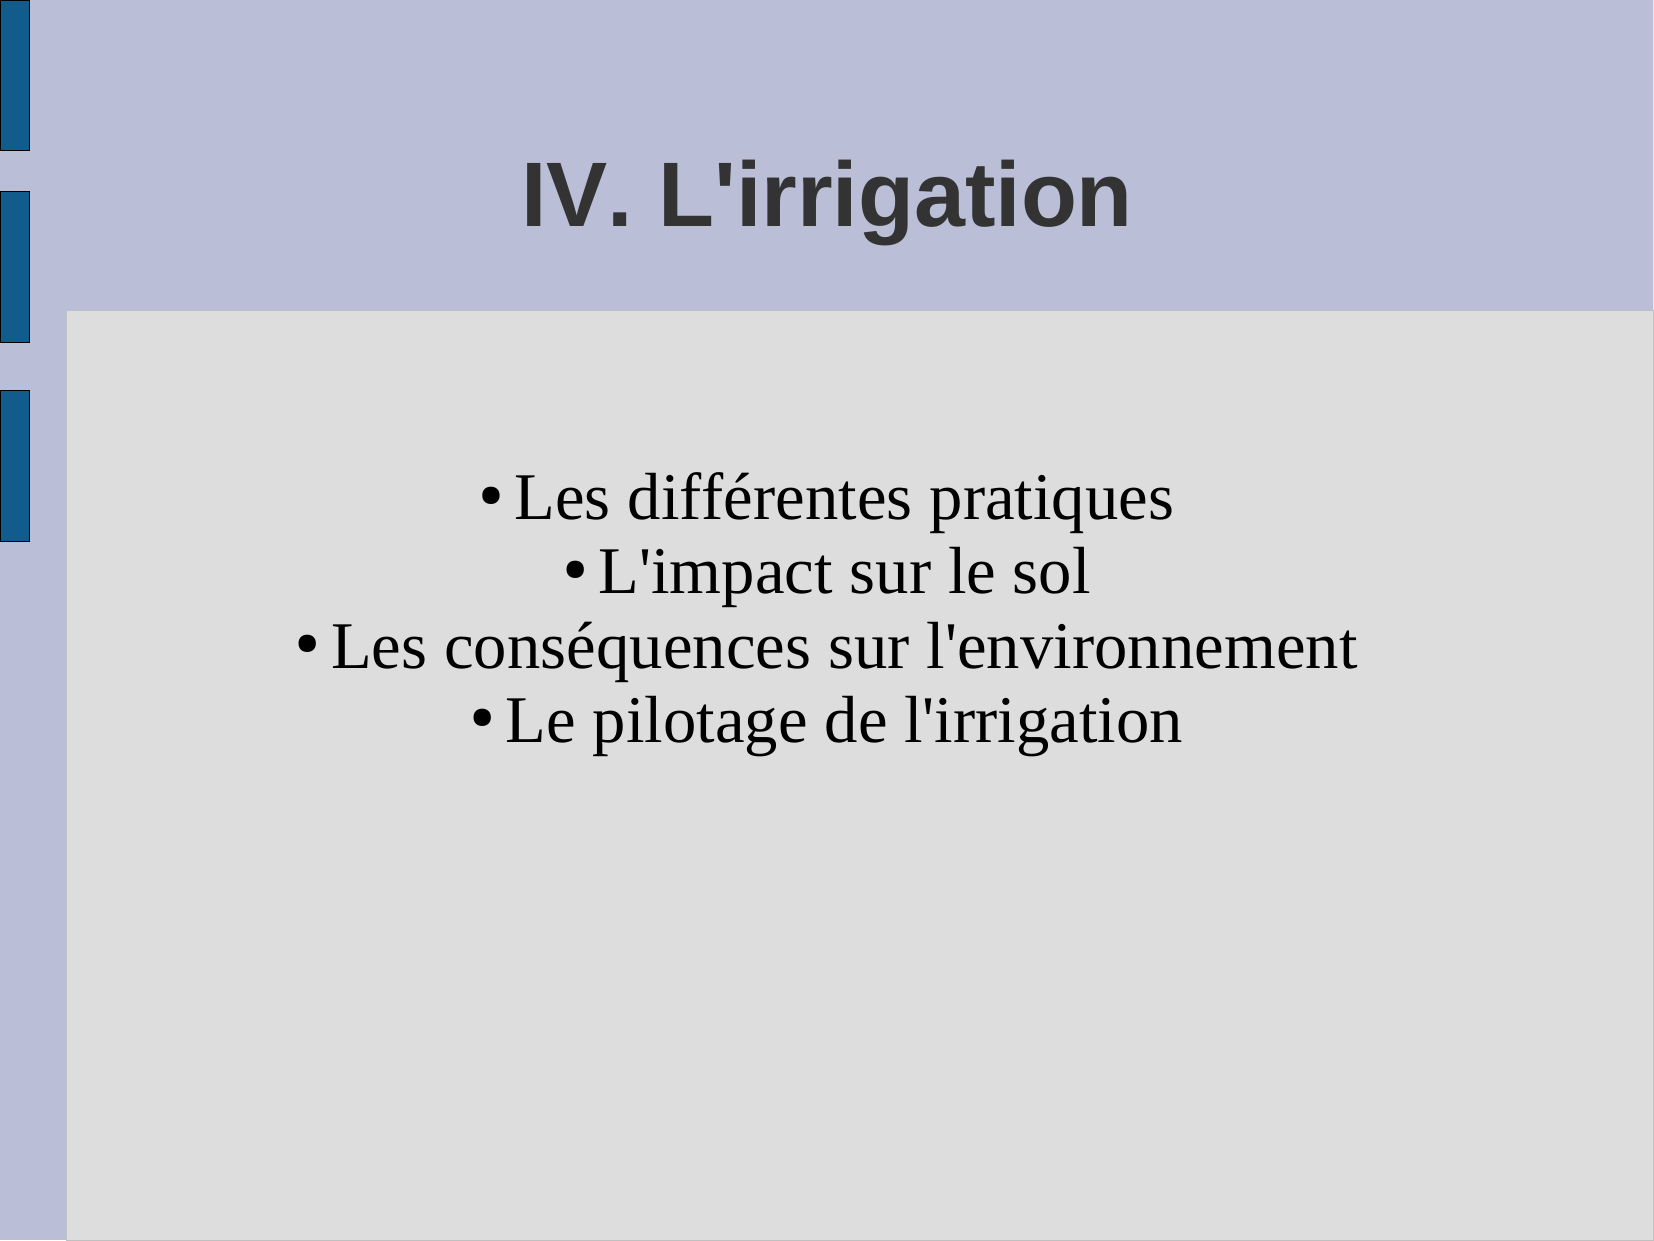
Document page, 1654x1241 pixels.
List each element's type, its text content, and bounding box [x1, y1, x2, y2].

subtitle Les différentes pratiques L'impact sur le sol Les conséquences sur l'environnement Le pilotage de l'irrigation [121, 91, 1534, 1127]
